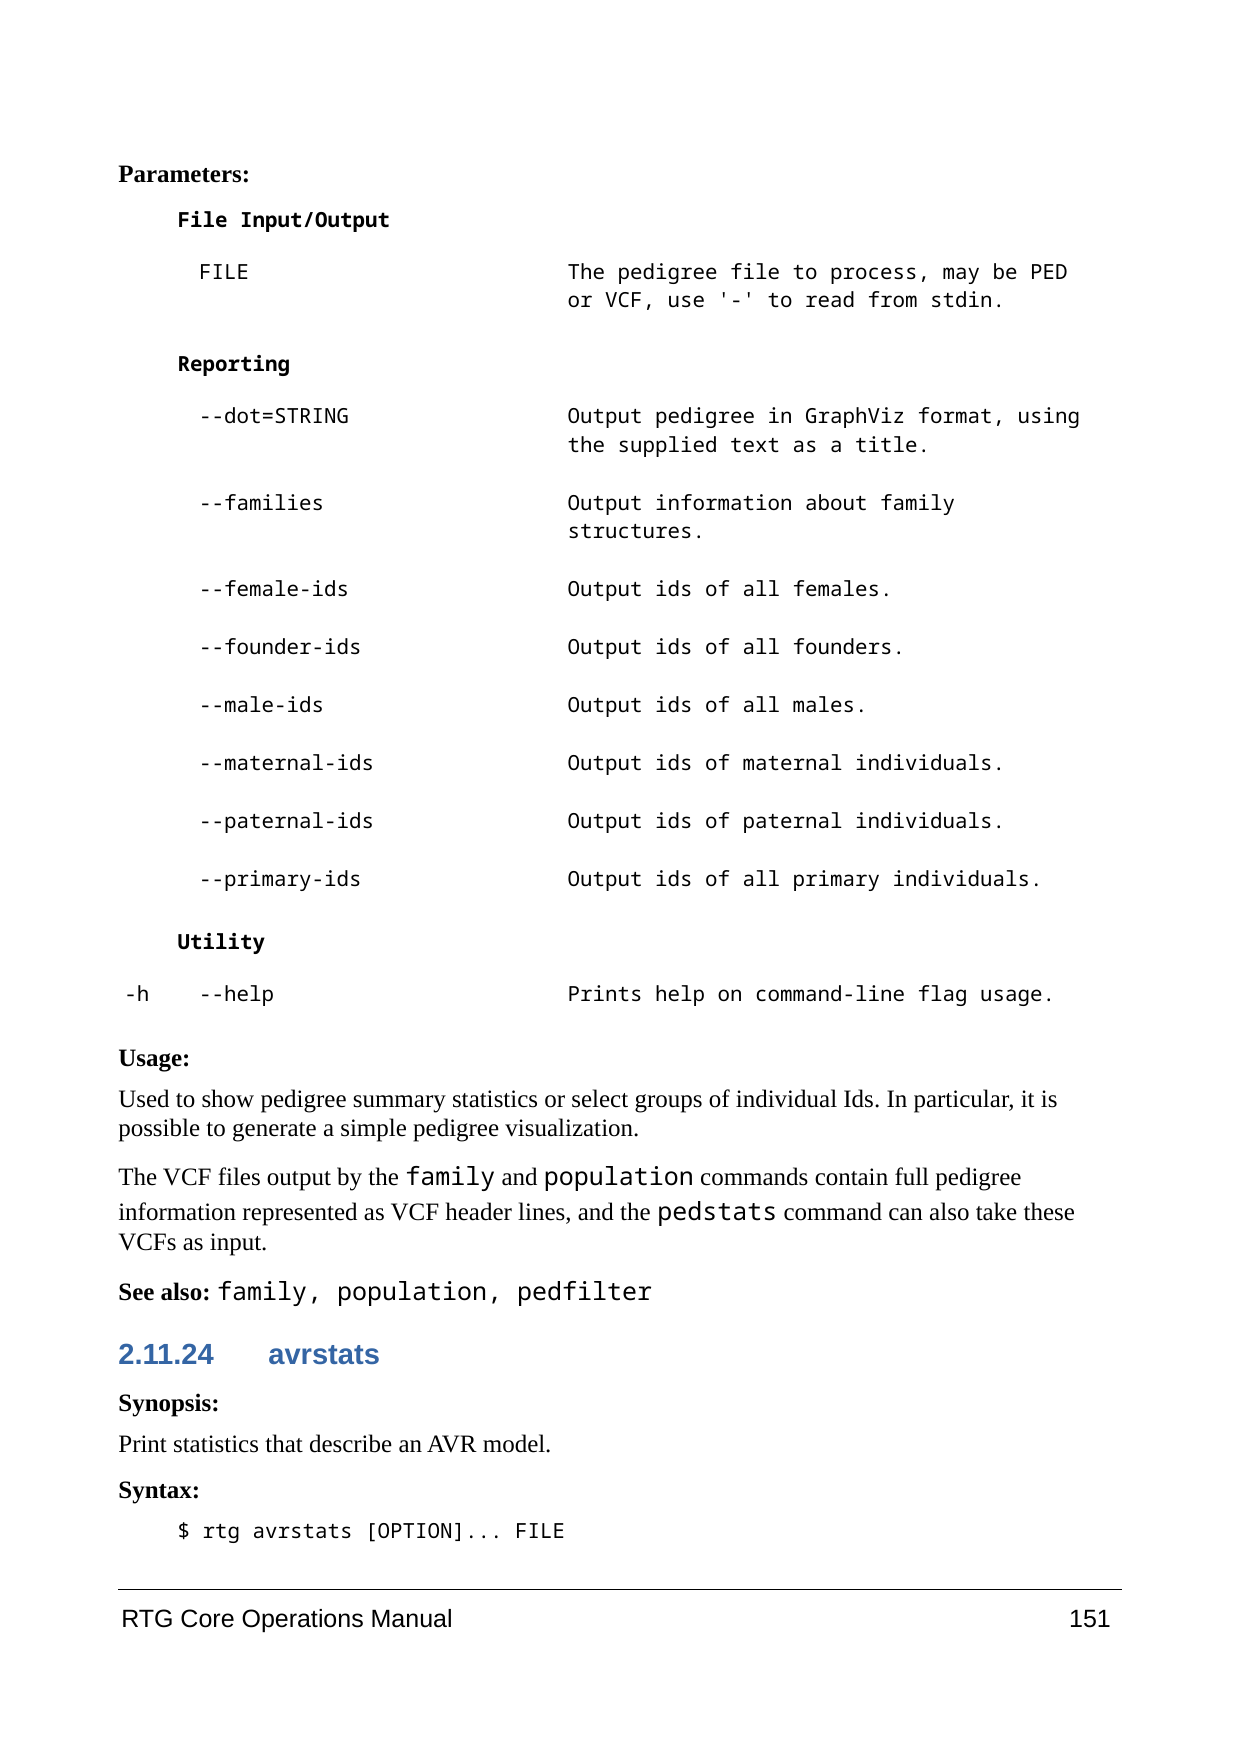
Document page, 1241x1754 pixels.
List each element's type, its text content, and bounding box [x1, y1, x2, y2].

table_header Output pedigree in GraphViz format, using the supplied text as a title. [561, 390, 1093, 476]
table_cell --maternal-ids [193, 736, 561, 794]
table_cell Output ids of all females. [561, 562, 1093, 620]
text File Input/Output [177, 205, 1122, 233]
table_cell --male-ids [193, 678, 561, 736]
table_cell --female-ids [193, 562, 561, 620]
table_cell [118, 562, 193, 620]
table_cell [118, 678, 193, 736]
table_header FILE [193, 245, 561, 332]
table_cell Output ids of paternal individuals. [561, 794, 1093, 852]
text Utility [177, 927, 1122, 956]
table_cell --paternal-ids [193, 794, 561, 852]
table_cell Output ids of maternal individuals. [561, 736, 1093, 794]
table_header The pedigree file to process, may be PED or VCF, use '-' to read from stdin. [561, 245, 1093, 332]
subtitle Synopsis: [118, 1388, 1122, 1417]
table_cell Output information about family structures. [561, 476, 1093, 562]
table_cell [118, 852, 193, 910]
text Reporting [177, 349, 1122, 378]
subtitle Parameters: [118, 159, 1122, 187]
text Print statistics that describe an AVR model. [118, 1429, 1122, 1458]
table_cell --founder-ids [193, 620, 561, 678]
text Used to show pedigree summary statistics or select groups of individual Ids. In particular, it is possible to generate a simple pedigree visualization. [118, 1084, 1122, 1141]
text See also: family, population, pedfilter [118, 1274, 1122, 1308]
table_cell Output ids of all males. [561, 678, 1093, 736]
table_header --help [193, 968, 561, 1026]
subtitle Usage: [118, 1043, 1122, 1072]
table_cell --families [193, 476, 561, 562]
table_cell [118, 794, 193, 852]
table_header [118, 390, 193, 476]
table_header --dot=STRING [193, 390, 561, 476]
table_cell [118, 476, 193, 562]
table_cell [118, 620, 193, 678]
table_header -h [118, 968, 193, 1026]
subtitle Syntax: [118, 1475, 1122, 1504]
table_cell --primary-ids [193, 852, 561, 910]
text The VCF files output by the family and population commands contain full pedigree information represented as VCF header lines, and the pedstats command can also take these VCFs as input. [118, 1159, 1122, 1256]
table_cell Output ids of all primary individuals. [561, 852, 1093, 910]
table_header Prints help on command-line flag usage. [561, 968, 1093, 1026]
table_cell [118, 736, 193, 794]
text $ rtg avrstats [OPTION]... FILE [177, 1516, 1122, 1544]
subtitle avrstats [118, 1337, 1122, 1371]
table_header [118, 245, 193, 332]
table_cell Output ids of all founders. [561, 620, 1093, 678]
